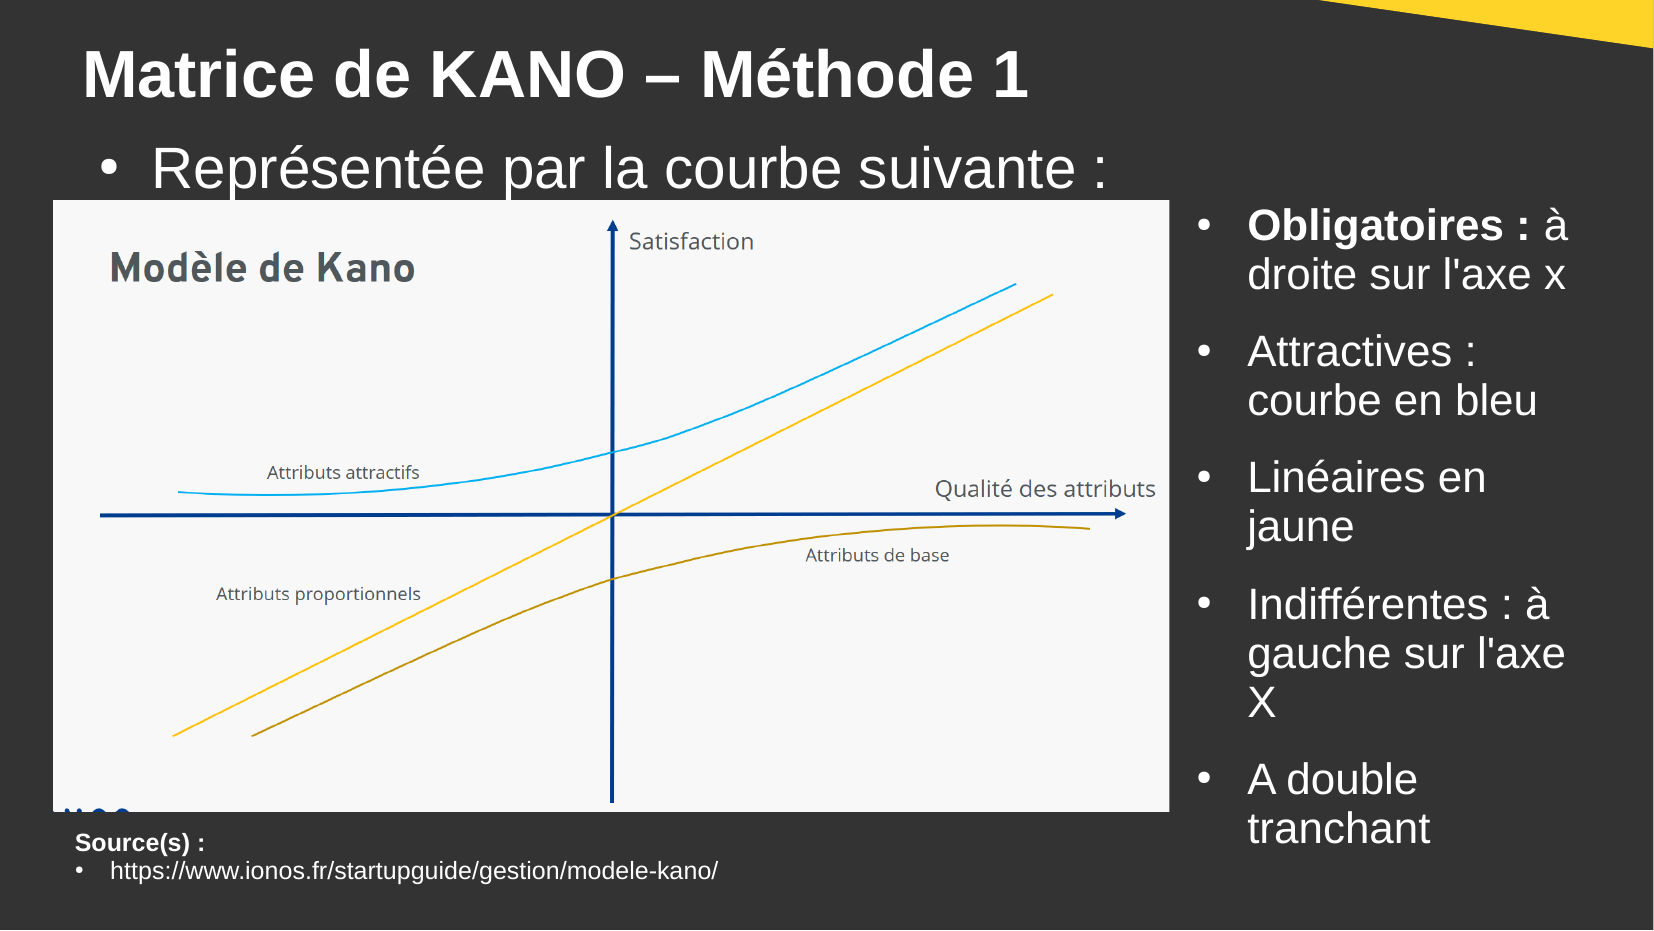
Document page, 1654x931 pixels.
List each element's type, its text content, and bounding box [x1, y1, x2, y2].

picture [53, 200, 1170, 812]
text_box [1318, 0, 1654, 49]
text_box Source(s) : https://www.ionos.fr/startupguide/gestion/modele-kano/ [60, 821, 922, 898]
title Matrice de KANO – Méthode 1 [82, 37, 1571, 122]
list Représentée par la courbe suivante : [80, 135, 1620, 201]
list Obligatoires : à droite sur l'axe x Attractives : courbe en bleu Linéaires en jaune Indifférentes : à gauche sur l'axe X A double tranchant [1179, 200, 1607, 857]
